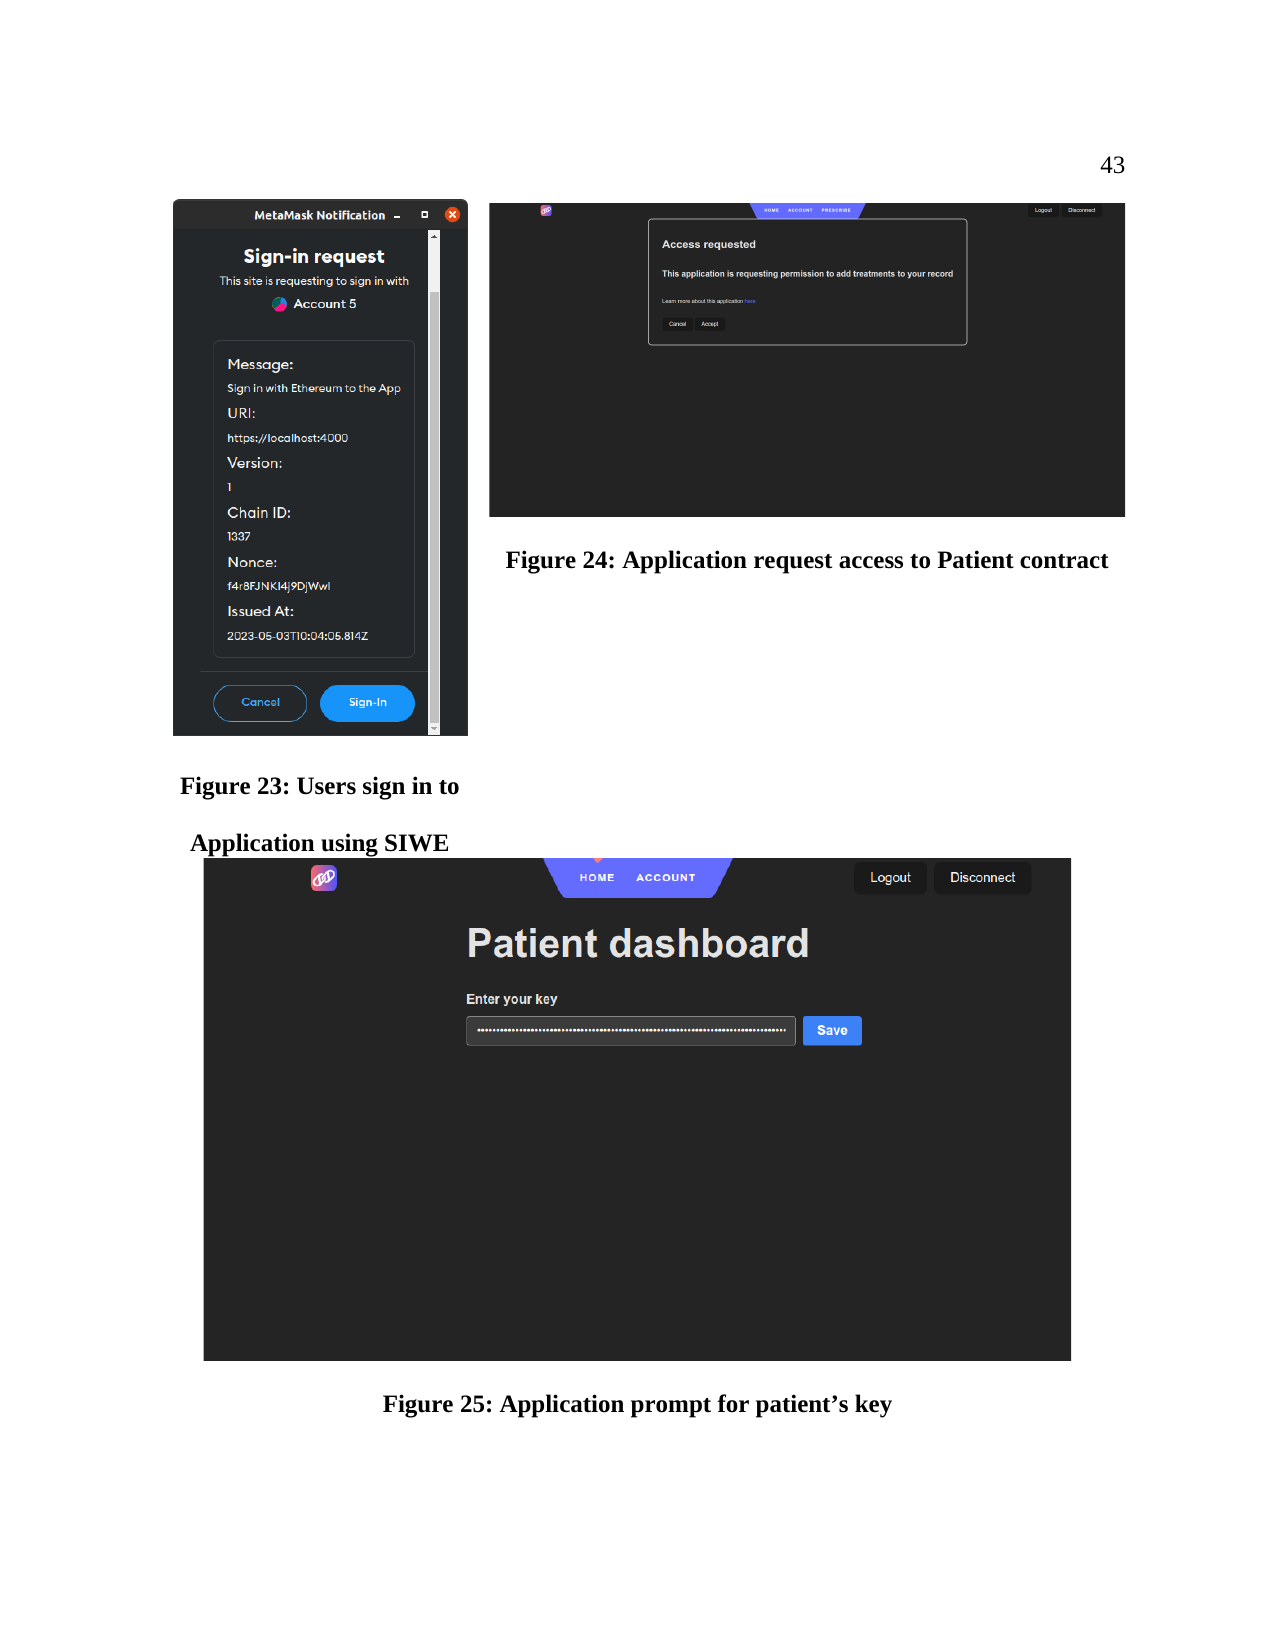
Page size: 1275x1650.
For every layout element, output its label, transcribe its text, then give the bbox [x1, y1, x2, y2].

title Figure 23: Users sign in to Application using SIWE [150, 743, 489, 857]
picture [165, 194, 474, 743]
picture [203, 858, 1072, 1361]
title Figure 25: Application prompt for patient’s key [150, 1361, 1125, 1418]
title Figure 24: Application request access to Patient contract [489, 517, 1125, 574]
picture [489, 203, 1125, 517]
